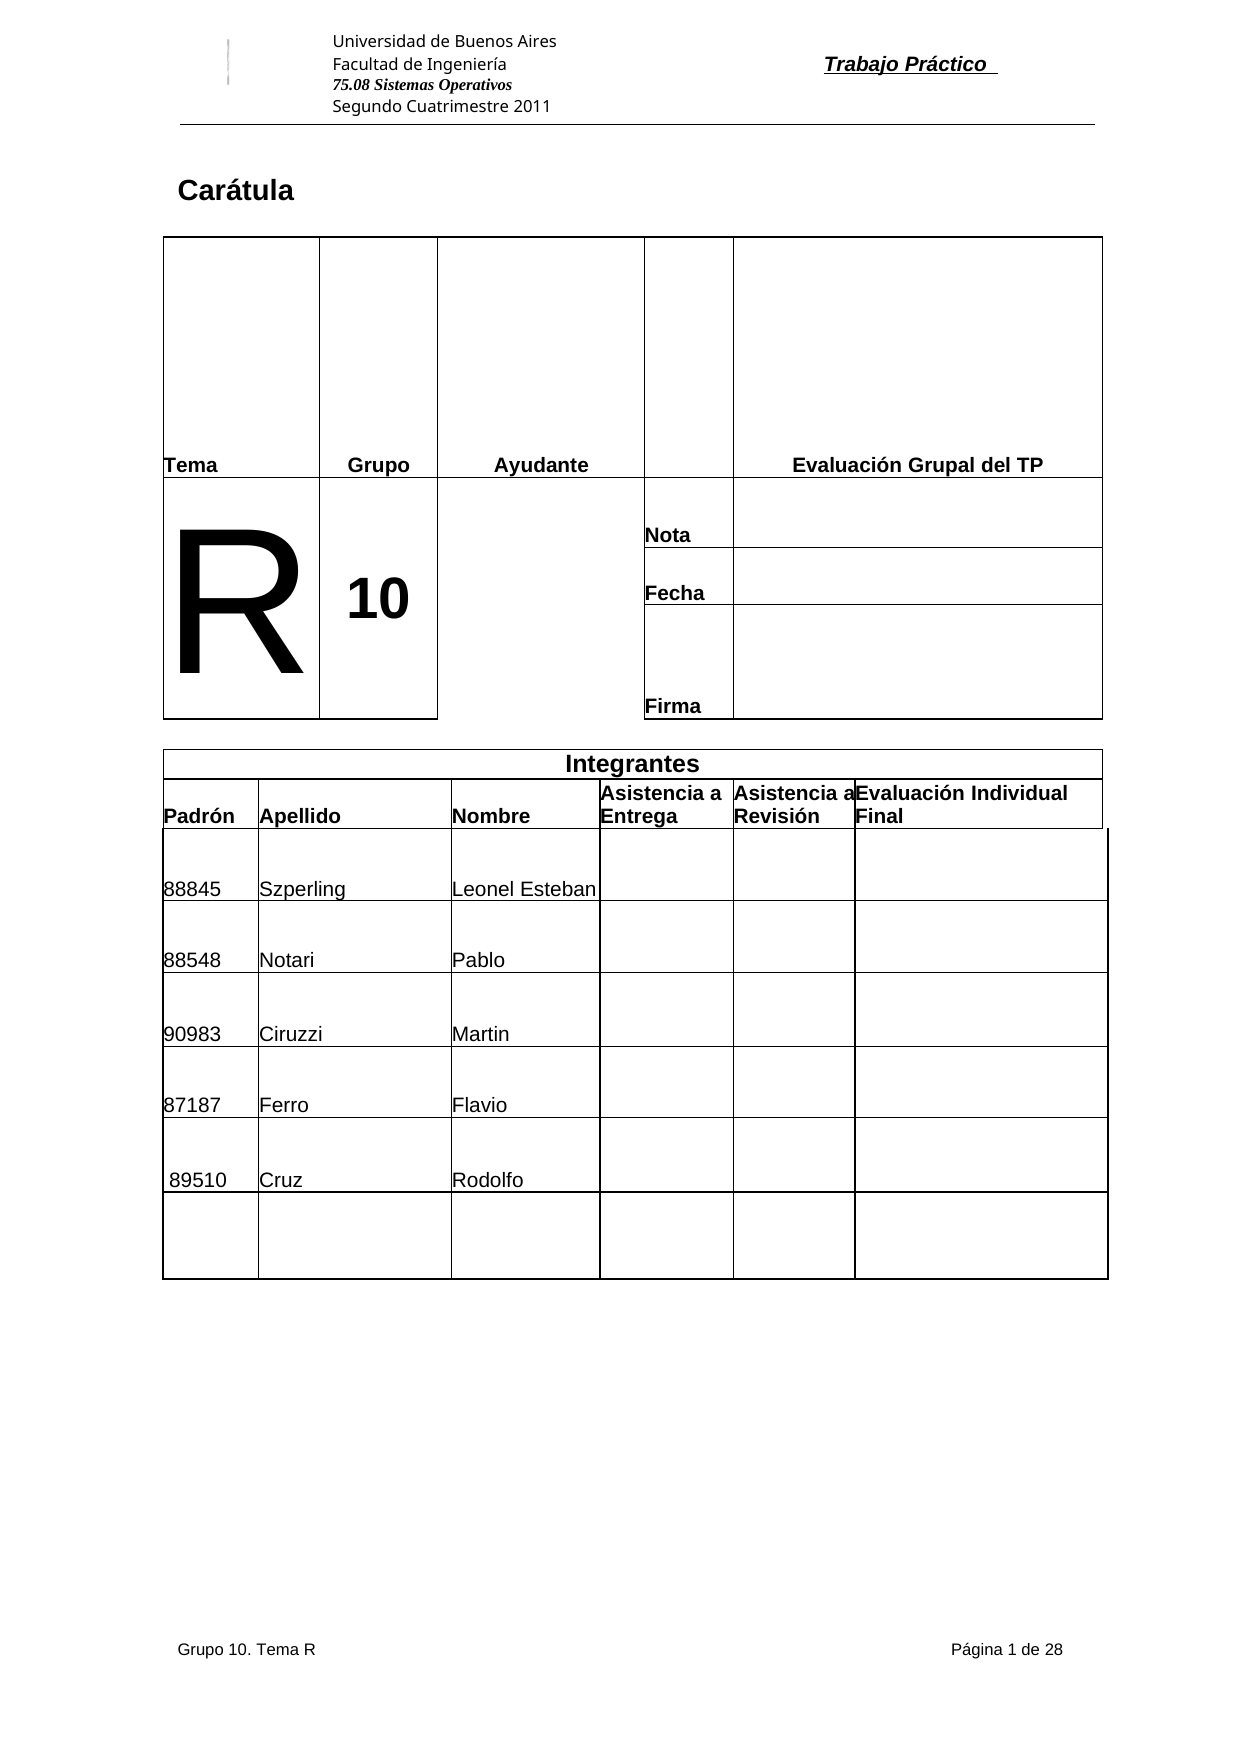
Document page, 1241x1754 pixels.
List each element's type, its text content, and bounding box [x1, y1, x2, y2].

table_cell [734, 829, 854, 900]
table_header Grupo [320, 238, 437, 477]
table_cell 87187 [164, 1047, 258, 1117]
table_cell [1103, 604, 1108, 718]
table_cell [1103, 778, 1108, 828]
table_cell 89510 [164, 1118, 258, 1191]
table_cell [856, 828, 1107, 900]
table_cell [452, 1193, 599, 1277]
table_cell [734, 548, 1102, 604]
table_header [1103, 236, 1108, 477]
table_cell [734, 901, 854, 972]
table_header [645, 238, 733, 477]
table_cell [856, 901, 1107, 972]
table_cell [1097, 720, 1102, 748]
table_cell Szperling [259, 829, 451, 900]
table_cell Fecha [645, 548, 733, 604]
table_cell [734, 973, 854, 1046]
table_cell 88845 [164, 829, 258, 900]
table_cell Asistencia a Revisión [734, 780, 854, 828]
table_cell Apellido [259, 780, 451, 828]
table_cell [601, 901, 733, 972]
table_cell 10 [320, 478, 437, 718]
table_cell Pablo [452, 901, 599, 972]
table_cell [1103, 477, 1108, 547]
table_header Tema [164, 238, 319, 477]
table_cell [1103, 749, 1108, 778]
table_cell Ferro [259, 1047, 451, 1117]
table_cell 90983 [164, 973, 258, 1046]
table_cell Rodolfo [452, 1118, 599, 1191]
table_cell Nota [645, 478, 733, 547]
table_cell [856, 973, 1107, 1046]
table_cell Firma [645, 605, 733, 718]
table_cell R [164, 478, 319, 718]
table_cell [734, 1193, 854, 1277]
table_cell [163, 718, 1097, 748]
table_cell Ciruzzi [259, 973, 451, 1046]
table_cell [601, 1118, 733, 1191]
table_cell Flavio [452, 1047, 599, 1117]
table_cell [734, 1118, 854, 1191]
table_header Evaluación Grupal del TP [734, 238, 1102, 477]
table_cell Martin [452, 973, 599, 1046]
table_cell [601, 973, 733, 1046]
table_cell [734, 605, 1102, 718]
table_cell 88548 [164, 901, 258, 972]
table_cell [259, 1193, 451, 1277]
table_cell Notari [259, 901, 451, 972]
table_cell Asistencia a Entrega [601, 780, 733, 828]
table_cell [856, 1047, 1107, 1117]
table_cell [734, 1047, 854, 1117]
table_cell Evaluación Individual Final [856, 780, 1102, 828]
table_cell Cruz [259, 1118, 451, 1191]
table_cell Padrón [164, 780, 258, 828]
table_cell Integrantes [164, 750, 1102, 778]
table_cell [164, 1193, 258, 1277]
table_cell Nombre [452, 780, 599, 828]
table_cell [601, 829, 733, 900]
table_cell [1103, 547, 1108, 604]
table_cell Leonel Esteban [452, 829, 599, 900]
table_cell [438, 478, 644, 718]
table_cell [1102, 718, 1108, 748]
table_header Ayudante [438, 238, 644, 477]
table_cell [601, 1047, 733, 1117]
table_cell [734, 478, 1102, 547]
table_cell [856, 1193, 1107, 1277]
table_cell [601, 1193, 733, 1277]
subtitle Carátula [177, 173, 1063, 206]
table_cell [856, 1118, 1107, 1191]
